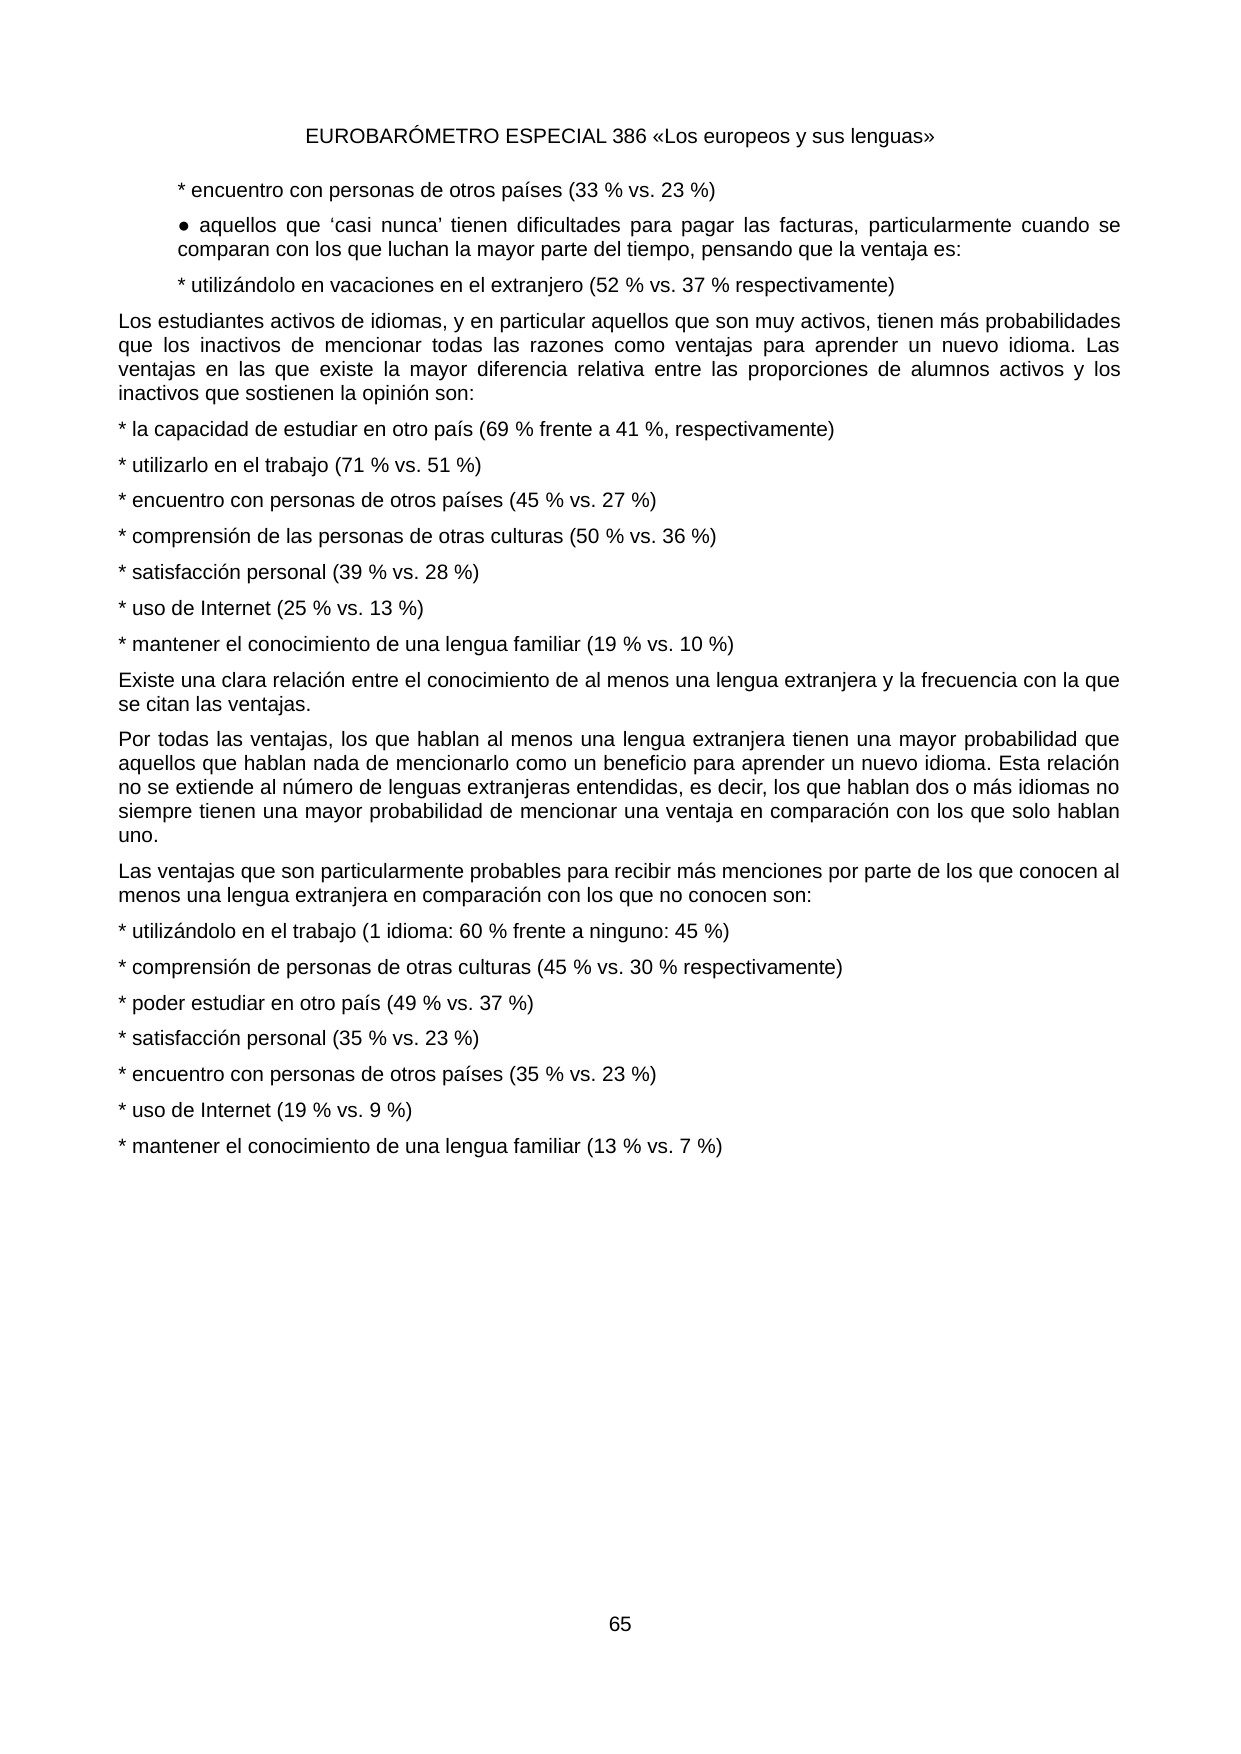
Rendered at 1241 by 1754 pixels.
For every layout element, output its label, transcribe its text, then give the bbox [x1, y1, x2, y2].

text Existe una clara relación entre el conocimiento de al menos una lengua extranjera y la frecuencia con la que se citan las ventajas. [118, 667, 1122, 715]
text * satisfacción personal (35 % vs. 23 %) [118, 1026, 1122, 1050]
text * comprensión de personas de otras culturas (45 % vs. 30 % respectivamente) [118, 954, 1122, 978]
text * uso de Internet (19 % vs. 9 %) [118, 1098, 1122, 1122]
text * utilizándolo en el trabajo (1 idioma: 60 % frente a ninguno: 45 %) [118, 919, 1122, 943]
text * mantener el conocimiento de una lengua familiar (19 % vs. 10 %) [118, 632, 1122, 656]
text * utilizándolo en vacaciones en el extranjero (52 % vs. 37 % respectivamente) [177, 273, 1122, 297]
text * satisfacción personal (39 % vs. 28 %) [118, 560, 1122, 584]
text * encuentro con personas de otros países (45 % vs. 27 %) [118, 488, 1122, 512]
text Las ventajas que son particularmente probables para recibir más menciones por parte de los que conocen al menos una lengua extranjera en comparación con los que no conocen son: [118, 859, 1122, 907]
text * comprensión de las personas de otras culturas (50 % vs. 36 %) [118, 524, 1122, 548]
text * uso de Internet (25 % vs. 13 %) [118, 596, 1122, 620]
text * encuentro con personas de otros países (33 % vs. 23 %) [177, 177, 1122, 201]
text * mantener el conocimiento de una lengua familiar (13 % vs. 7 %) [118, 1134, 1122, 1158]
text * poder estudiar en otro país (49 % vs. 37 %) [118, 990, 1122, 1014]
text Por todas las ventajas, los que hablan al menos una lengua extranjera tienen una mayor probabilidad que aquellos que hablan nada de mencionarlo como un beneficio para aprender un nuevo idioma. Esta relación no se extiende al número de lenguas extranjeras entendidas, es decir, los que hablan dos o más idiomas no siempre tienen una mayor probabilidad de mencionar una ventaja en comparación con los que solo hablan uno. [118, 727, 1122, 847]
text * utilizarlo en el trabajo (71 % vs. 51 %) [118, 452, 1122, 476]
text Los estudiantes activos de idiomas, y en particular aquellos que son muy activos, tienen más probabilidades que los inactivos de mencionar todas las razones como ventajas para aprender un nuevo idioma. Las ventajas en las que existe la mayor diferencia relativa entre las proporciones de alumnos activos y los inactivos que sostienen la opinión son: [118, 309, 1122, 405]
text ● aquellos que ‘casi nunca’ tienen dificultades para pagar las facturas, particularmente cuando se comparan con los que luchan la mayor parte del tiempo, pensando que la ventaja es: [177, 213, 1122, 261]
text * la capacidad de estudiar en otro país (69 % frente a 41 %, respectivamente) [118, 417, 1122, 441]
text * encuentro con personas de otros países (35 % vs. 23 %) [118, 1062, 1122, 1086]
